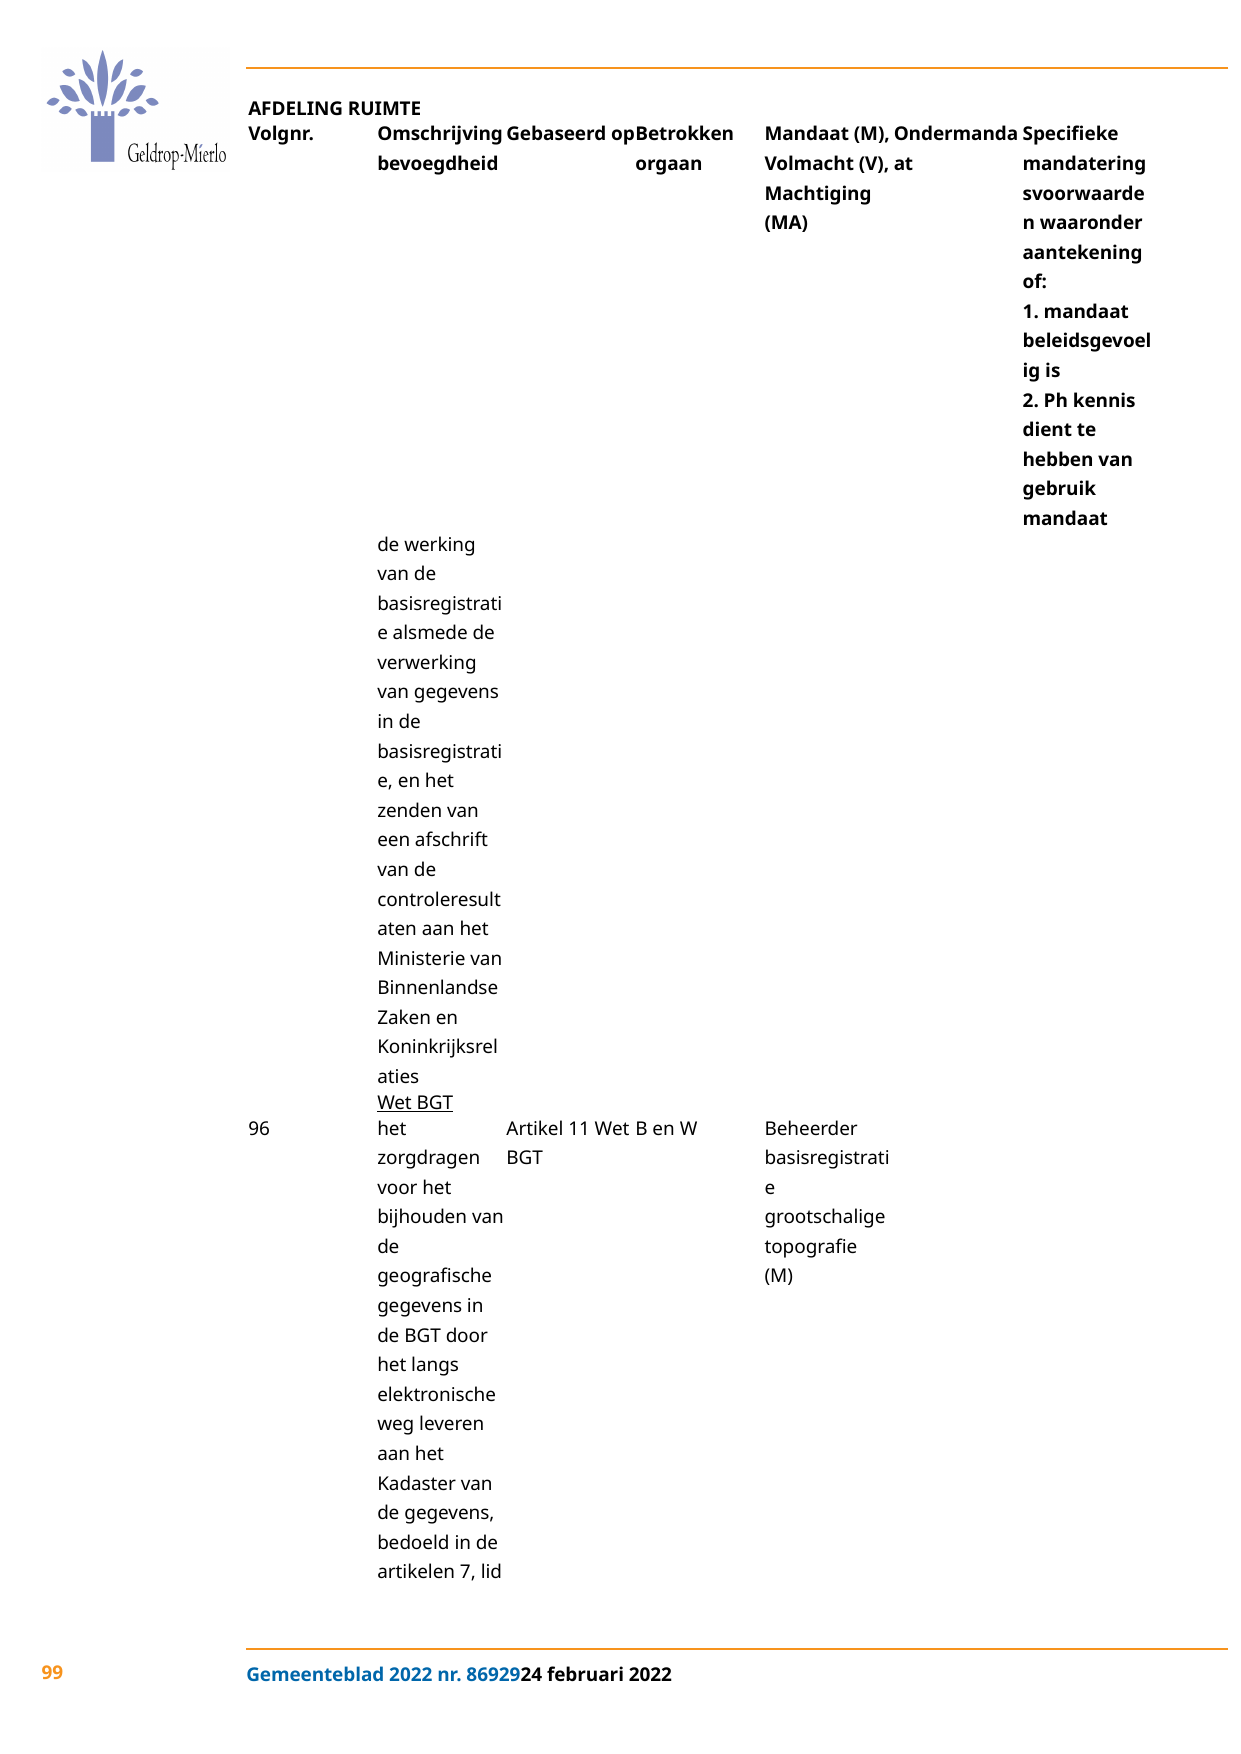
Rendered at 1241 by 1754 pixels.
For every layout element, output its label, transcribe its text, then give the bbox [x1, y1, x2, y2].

table_header AFDELING RUIMTE [248, 95, 1152, 121]
table_cell Wet BGT [377, 1089, 506, 1115]
table_cell het zorgdragen voor het bijhouden van de geografische gegevens in de BGT door het langs elektronische weg leveren aan het Kadaster van de gegevens, bedoeld in de artikelen 7, lid [377, 1115, 506, 1584]
table_cell B en W [635, 1115, 764, 1584]
table_cell de werking van de basisregistratie alsmede de verwerking van gegevens in de basisregistratie, en het zenden van een afschrift van de controleresultaten aan het Ministerie van Binnenlandse Zaken en Koninkrijksrelaties [377, 531, 506, 1089]
table_cell Betrokken orgaan [635, 121, 764, 531]
table_cell [248, 531, 377, 1089]
table_cell [1023, 1115, 1152, 1584]
table_cell Mandaat (M), Volmacht (V), Machtiging (MA) [764, 121, 893, 531]
table_cell [1023, 531, 1152, 1089]
table_cell [248, 1089, 377, 1115]
table_cell [764, 1089, 893, 1115]
table_cell Beheerder basisregistratie grootschalige topografie (M) [764, 1115, 893, 1584]
table_cell Specifieke mandateringsvoorwaarden waaronder aantekening of: 1. mandaat beleidsgevoelig is 2. Ph kennis dient te hebben van gebruik mandaat [1023, 121, 1152, 531]
table_cell [1023, 1089, 1152, 1115]
table_cell [635, 1089, 764, 1115]
table_cell Volgnr. [248, 121, 377, 531]
table_cell [894, 1089, 1022, 1115]
table_cell [635, 531, 764, 1089]
table_cell Gebaseerd op [506, 121, 635, 531]
table_cell [894, 1115, 1022, 1584]
table_cell [506, 1089, 635, 1115]
table_cell [894, 531, 1022, 1089]
table_cell 96 [248, 1115, 377, 1584]
table_cell [506, 531, 635, 1089]
table_cell Omschrijving bevoegdheid [377, 121, 506, 531]
picture [41, 47, 231, 172]
table_cell [764, 531, 893, 1089]
table_cell Ondermandaat [894, 121, 1022, 531]
table_cell Artikel 11 Wet BGT [506, 1115, 635, 1584]
